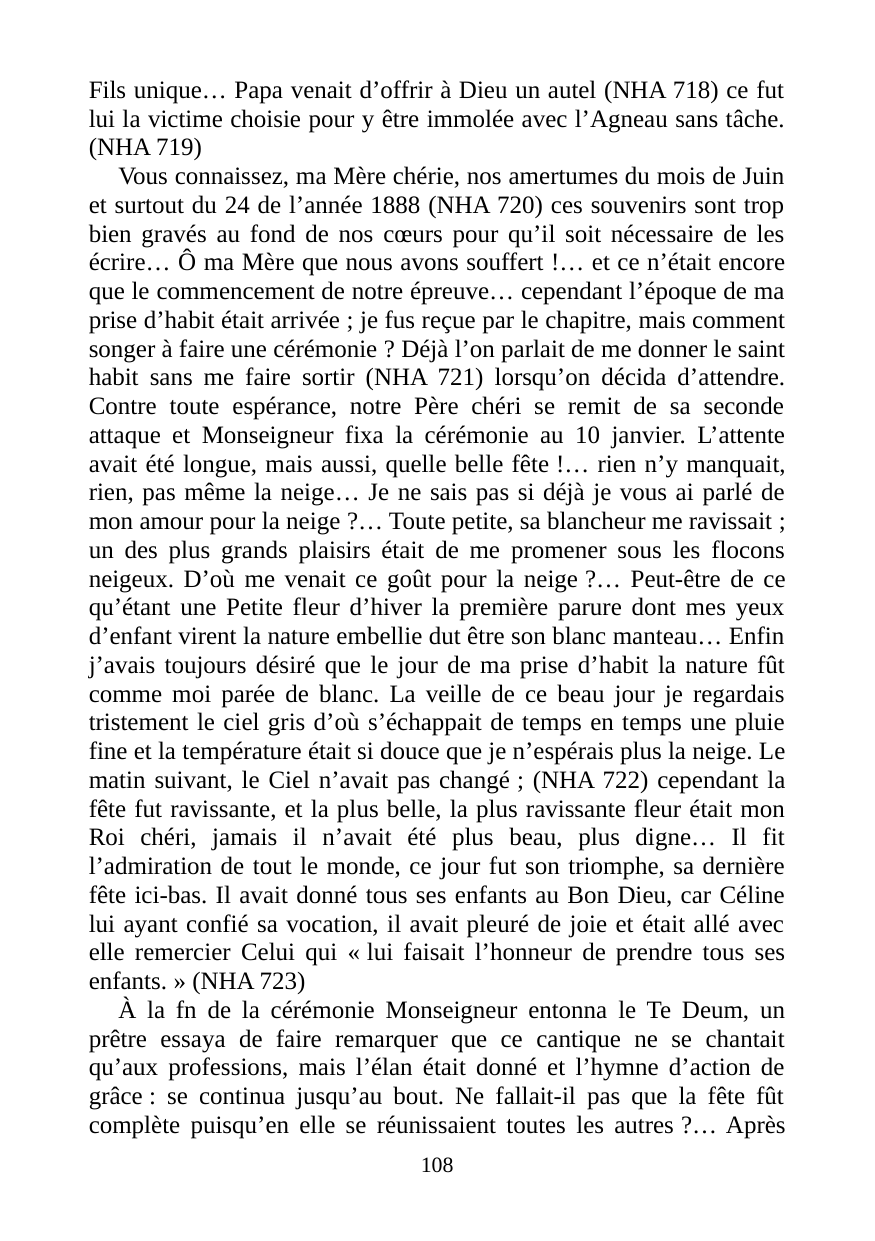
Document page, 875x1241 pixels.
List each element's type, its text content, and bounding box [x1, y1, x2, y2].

text Vous connaissez, ma Mère chérie, nos amertumes du mois de Juin et surtout du 24 de l’année 1888 (NHA 720) ces souvenirs sont trop bien gravés au fond de nos cœurs pour qu’il soit nécessaire de les écrire… Ô ma Mère que nous avons souffert !… et ce n’était encore que le commencement de notre épreuve… cependant l’époque de ma prise d’habit était arrivée ; je fus reçue par le chapitre, mais comment songer à faire une cérémonie ? Déjà l’on parlait de me donner le saint habit sans me faire sortir (NHA 721) lorsqu’on décida d’attendre. Contre toute espérance, notre Père chéri se remit de sa seconde attaque et Monseigneur fixa la cérémonie au 10 janvier. L’attente avait été longue, mais aussi, quelle belle fête !… rien n’y manquait, rien, pas même la neige… Je ne sais pas si déjà je vous ai parlé de mon amour pour la neige ?… Toute petite, sa blancheur me ravissait ; un des plus grands plaisirs était de me promener sous les flocons neigeux. D’où me venait ce goût pour la neige ?… Peut-être de ce qu’étant une Petite fleur d’hiver la première parure dont mes yeux d’enfant virent la nature embellie dut être son blanc manteau… Enfin j’avais toujours désiré que le jour de ma prise d’habit la nature fût comme moi parée de blanc. La veille de ce beau jour je regardais tristement le ciel gris d’où s’échappait de temps en temps une pluie fine et la température était si douce que je n’espérais plus la neige. Le matin suivant, le Ciel n’avait pas changé ; (NHA 722) cependant la fête fut ravissante, et la plus belle, la plus ravissante fleur était mon Roi chéri, jamais il n’avait été plus beau, plus digne… Il fit l’admiration de tout le monde, ce jour fut son triomphe, sa dernière fête ici-bas. Il avait donné tous ses enfants au Bon Dieu, car Céline lui ayant confié sa vocation, il avait pleuré de joie et était allé avec elle remercier Celui qui « lui faisait l’honneur de prendre tous ses enfants. » (NHA 723) [88, 161, 786, 995]
text À la fn de la cérémonie Monseigneur entonna le Te Deum, un prêtre essaya de faire remarquer que ce cantique ne se chantait qu’aux professions, mais l’élan était donné et l’hymne d’action de grâce : se continua jusqu’au bout. Ne fallait-il pas que la fête fût complète puisqu’en elle se réunissaient toutes les autres ?… Après [88, 995, 786, 1139]
text Fils unique… Papa venait d’offrir à Dieu un autel (NHA 718) ce fut lui la victime choisie pour y être immolée avec l’Agneau sans tâche. (NHA 719) [88, 75, 786, 161]
